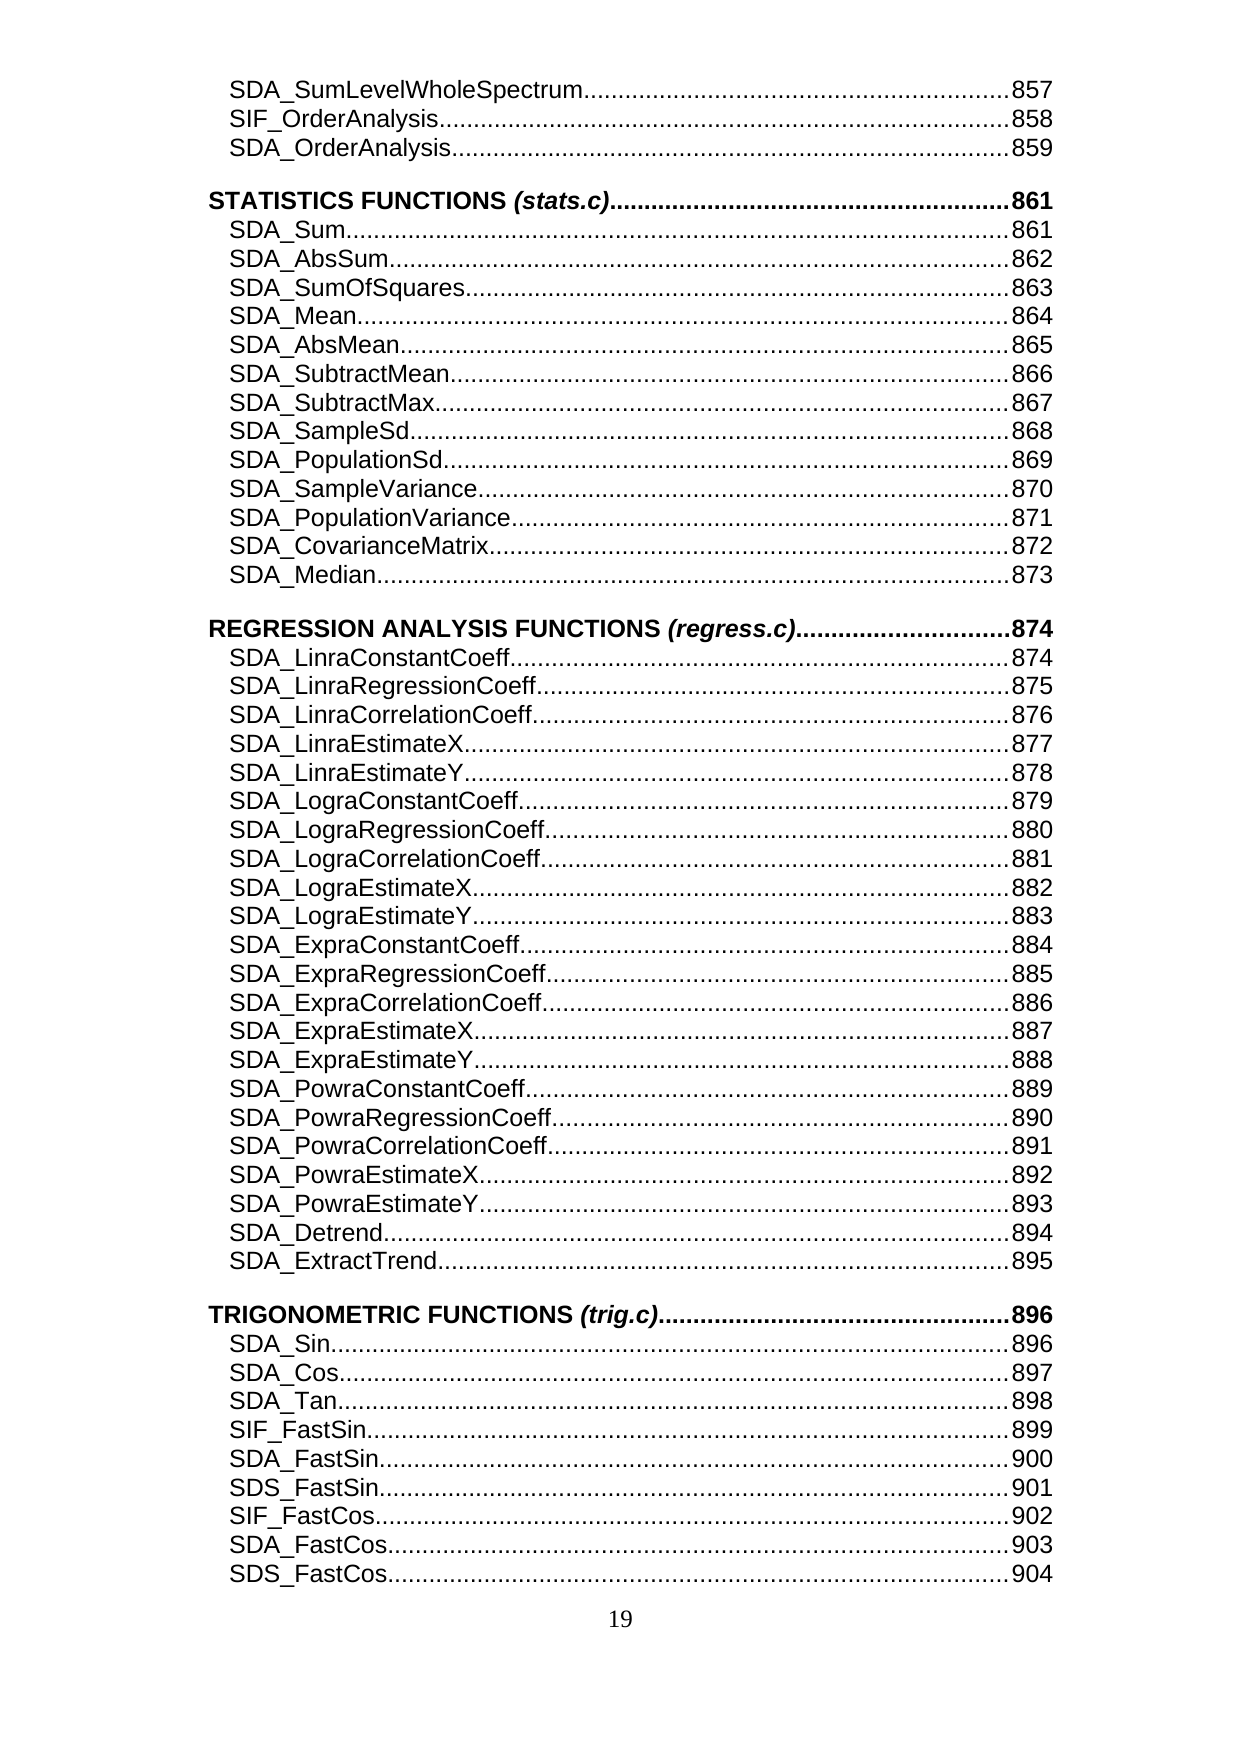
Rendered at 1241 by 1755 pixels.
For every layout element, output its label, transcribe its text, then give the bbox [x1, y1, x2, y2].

text SDA_Mean 864 [229, 301, 1053, 330]
text SDA_ExtractTrend 895 [229, 1246, 1053, 1275]
text SDA_LograCorrelationCoeff 881 [229, 844, 1053, 872]
text SDA_FastCos 903 [229, 1530, 1053, 1559]
text SDA_SubtractMean 866 [229, 359, 1053, 387]
text SDA_ExpraCorrelationCoeff 886 [229, 987, 1053, 1016]
text SDA_LograConstantCoeff 879 [229, 786, 1053, 815]
text REGRESSION ANALYSIS FUNCTIONS (regress.c) 874 [208, 614, 1053, 642]
text SDA_LograRegressionCoeff 880 [229, 815, 1053, 844]
text SDS_FastSin 901 [229, 1472, 1053, 1501]
text SDA_LinraEstimateX 877 [229, 729, 1053, 757]
text SDA_PowraCorrelationCoeff 891 [229, 1131, 1053, 1160]
text TRIGONOMETRIC FUNCTIONS (trig.c) 896 [208, 1300, 1053, 1329]
text SDA_SumLevelWholeSpectrum 857 [229, 75, 1053, 104]
text SDA_PowraEstimateY 893 [229, 1189, 1053, 1217]
text SDA_LograEstimateY 883 [229, 901, 1053, 930]
text SDA_Sin 896 [229, 1329, 1053, 1357]
text SDA_Tan 898 [229, 1386, 1053, 1415]
text SDA_Sum 861 [229, 215, 1053, 244]
text SDA_Detrend 894 [229, 1217, 1053, 1246]
text SDA_LinraCorrelationCoeff 876 [229, 700, 1053, 729]
text SDA_PopulationVariance 871 [229, 502, 1053, 531]
text SDA_OrderAnalysis 859 [229, 132, 1053, 161]
text SDA_ExpraRegressionCoeff 885 [229, 959, 1053, 987]
text SDA_SampleVariance 870 [229, 474, 1053, 502]
text SIF_FastSin 899 [229, 1415, 1053, 1444]
text SDA_AbsSum 862 [229, 244, 1053, 272]
text SIF_OrderAnalysis 858 [229, 104, 1053, 132]
text SDA_PowraEstimateX 892 [229, 1160, 1053, 1189]
text SDA_LinraEstimateY 878 [229, 757, 1053, 786]
text SDA_ExpraEstimateY 888 [229, 1045, 1053, 1074]
text SDA_LograEstimateX 882 [229, 872, 1053, 901]
text SDA_PowraConstantCoeff 889 [229, 1074, 1053, 1102]
text SDS_FastCos 904 [229, 1559, 1053, 1587]
text STATISTICS FUNCTIONS (stats.c) 861 [208, 186, 1053, 215]
text SDA_ExpraConstantCoeff 884 [229, 930, 1053, 959]
text SDA_LinraConstantCoeff 874 [229, 642, 1053, 671]
text SDA_CovarianceMatrix 872 [229, 531, 1053, 560]
text SDA_LinraRegressionCoeff 875 [229, 671, 1053, 700]
text SIF_FastCos 902 [229, 1501, 1053, 1530]
text SDA_ExpraEstimateX 887 [229, 1016, 1053, 1045]
text SDA_PopulationSd 869 [229, 445, 1053, 474]
text SDA_PowraRegressionCoeff 890 [229, 1102, 1053, 1131]
text SDA_SampleSd 868 [229, 416, 1053, 445]
text SDA_FastSin 900 [229, 1444, 1053, 1472]
text SDA_AbsMean 865 [229, 330, 1053, 359]
text SDA_Median 873 [229, 560, 1053, 589]
text SDA_Cos 897 [229, 1357, 1053, 1386]
text SDA_SubtractMax 867 [229, 387, 1053, 416]
text SDA_SumOfSquares 863 [229, 272, 1053, 301]
